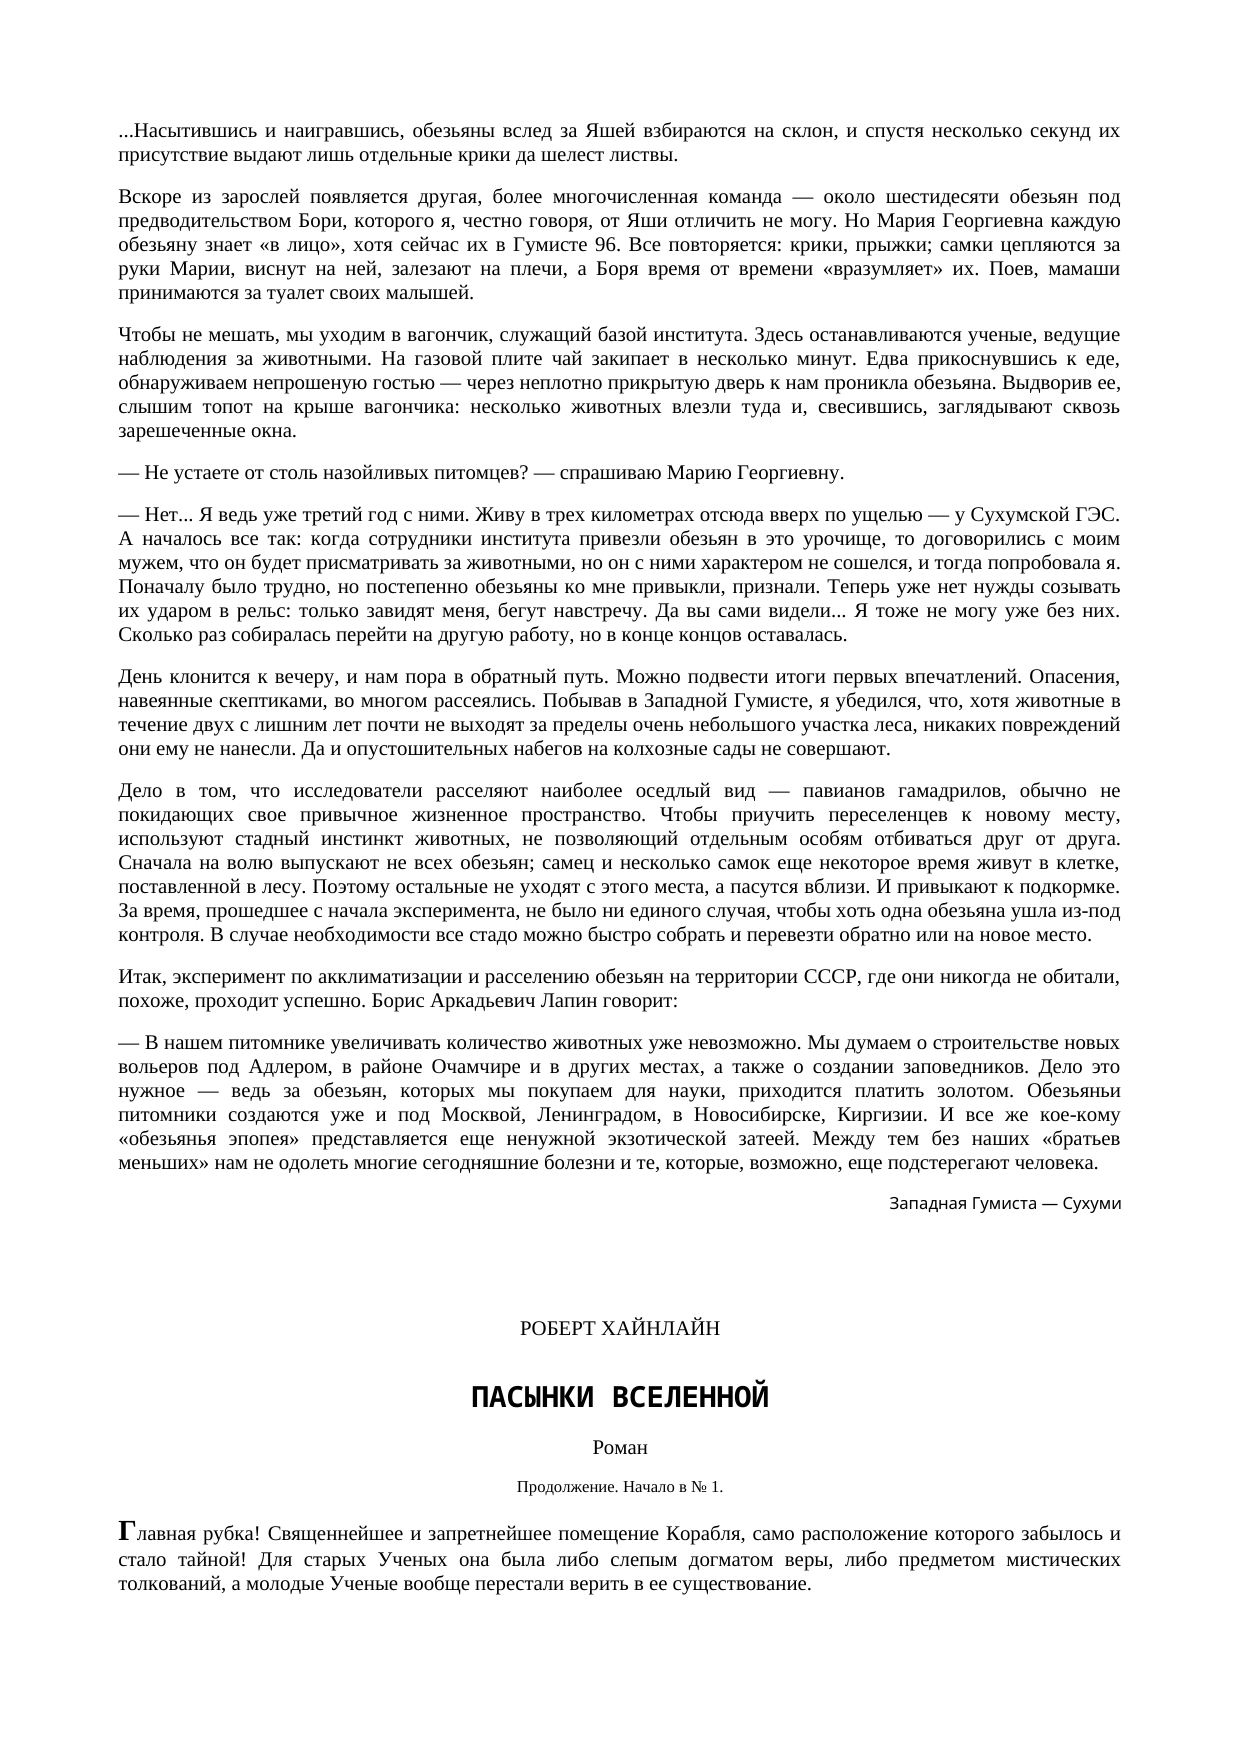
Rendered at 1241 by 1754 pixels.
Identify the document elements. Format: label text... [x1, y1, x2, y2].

text Роман [118, 1435, 1122, 1459]
text Чтобы не мешать, мы уходим в вагончик, служащий базой института. Здесь останавливаются ученые, ведущие наблюдения за животными. На газовой плите чай закипает в несколько минут. Едва прикоснувшись к еде, обнаруживаем непрошеную гостью — через неплотно прикрытую дверь к нам проникла обезьяна. Выдворив ее, слышим топот на крыше вагончика: несколько животных влезли туда и, свесившись, заглядывают сквозь зарешеченные окна. [118, 322, 1122, 442]
text Итак, эксперимент по акклиматизации и расселению обезьян на территории СССР, где они никогда не обитали, похоже, проходит успешно. Борис Аркадьевич Лапин говорит: [118, 964, 1122, 1012]
text РОБЕРТ ХАЙНЛАЙН [118, 1316, 1122, 1340]
subtitle ПАСЫНКИ ВСЕЛЕННОЙ [118, 1377, 1122, 1416]
text Западная Гумиста — Сухуми [118, 1192, 1122, 1214]
text Главная рубка! Священнейшее и запретнейшее помещение Корабля, само расположение которого забылось и стало тайной! Для старых Ученых она была либо слепым догматом веры, либо предметом мистических толкований, а молодые Ученые вообще перестали верить в ее существование. [118, 1513, 1122, 1595]
text Вскоре из зарослей появляется другая, более многочисленная команда — около шестидесяти обезьян под предводительством Бори, которого я, честно говоря, от Яши отличить не могу. Но Мария Георгиевна каждую обезьяну знает «в лицо», хотя сейчас их в Гумисте 96. Все повторяется: крики, прыжки; самки цепляются за руки Марии, виснут на ней, залезают на плечи, а Боря время от времени «вразумляет» их. Поев, мамаши принимаются за туалет своих малышей. [118, 184, 1122, 304]
text — В нашем питомнике увеличивать количество животных уже невозможно. Мы думаем о строительстве новых вольеров под Адлером, в районе Очамчире и в других местах, а также о создании заповедников. Дело это нужное — ведь за обезьян, которых мы покупаем для науки, приходится платить золотом. Обезьяньи питомники создаются уже и под Москвой, Ленинградом, в Новосибирске, Киргизии. И все же кое-кому «обезьянья эпопея» представляется еще ненужной экзотической затеей. Между тем без наших «братьев меньших» нам не одолеть многие сегодняшние болезни и те, которые, возможно, еще подстерегают человека. [118, 1030, 1122, 1174]
text Дело в том, что исследователи расселяют наиболее оседлый вид — павианов гамадрилов, обычно не покидающих свое привычное жизненное пространство. Чтобы приучить переселенцев к новому месту, используют стадный инстинкт животных, не позволяющий отдельным особям отбиваться друг от друга. Сначала на волю выпускают не всех обезьян; самец и несколько самок еще некоторое время живут в клетке, поставленной в лесу. Поэтому остальные не уходят с этого места, а пасутся вблизи. И привыкают к подкормке. За время, прошедшее с начала эксперимента, не было ни единого случая, чтобы хоть одна обезьяна ушла из-под контроля. В случае необходимости все стадо можно быстро собрать и перевезти обратно или на новое место. [118, 778, 1122, 946]
text ...Насытившись и наигравшись, обезьяны вслед за Яшей взбираются на склон, и спустя несколько секунд их присутствие выдают лишь отдельные крики да шелест листвы. [118, 118, 1122, 166]
text — Не устаете от столь назойливых питомцев? — спрашиваю Марию Георгиевну. [118, 460, 1122, 484]
text — Нет... Я ведь уже третий год с ними. Живу в трех километрах отсюда вверх по ущелью — у Сухумской ГЭС. А началось все так: когда сотрудники института привезли обезьян в это урочище, то договорились с моим мужем, что он будет присматривать за животными, но он с ними характером не сошелся, и тогда попробовала я. Поначалу было трудно, но постепенно обезьяны ко мне привыкли, признали. Теперь уже нет нужды созывать их ударом в рельс: только завидят меня, бегут навстречу. Да вы сами видели... Я тоже не могу уже без них. Сколько раз собиралась перейти на другую работу, но в конце концов оставалась. [118, 502, 1122, 646]
text День клонится к вечеру, и нам пора в обратный путь. Можно подвести итоги первых впечатлений. Опасения, навеянные скептиками, во многом рассеялись. Побывав в Западной Гумисте, я убедился, что, хотя животные в течение двух с лишним лет почти не выходят за пределы очень небольшого участка леса, никаких повреждений они ему не нанесли. Да и опустошительных набегов на колхозные сады не совершают. [118, 664, 1122, 760]
text Продолжение. Начало в № 1. [118, 1477, 1122, 1496]
